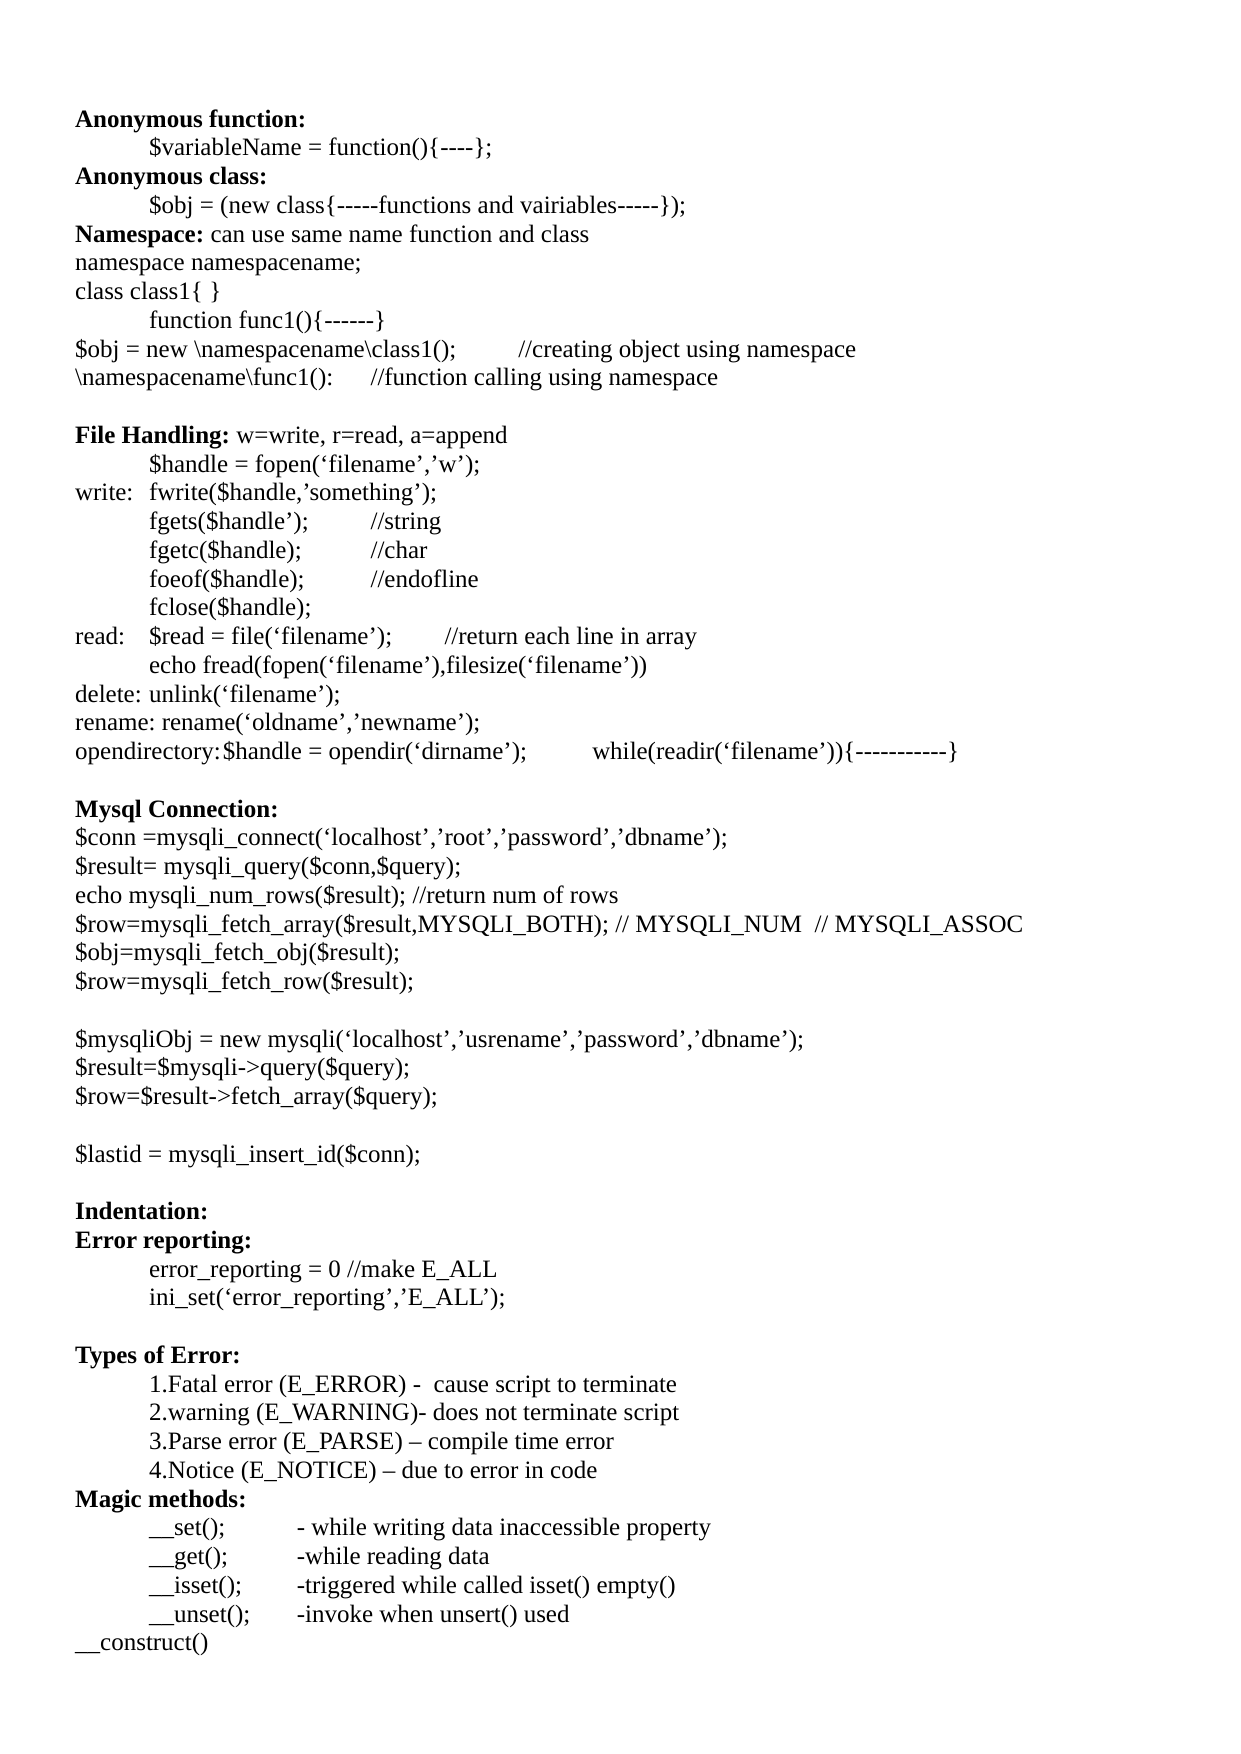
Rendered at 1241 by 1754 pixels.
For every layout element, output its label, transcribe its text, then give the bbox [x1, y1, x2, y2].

text fgetc($handle); //char [75, 535, 1165, 564]
text fgets($handle’); //string [75, 506, 1165, 535]
text foeof($handle); //endofline [75, 564, 1165, 592]
text Anonymous class: [75, 161, 1165, 190]
text $result=$mysqli->query($query); [75, 1052, 1165, 1081]
text $result= mysqli_query($conn,$query); [75, 851, 1165, 880]
text __get(); -while reading data [75, 1541, 1165, 1570]
text namespace namespacename; [75, 247, 1165, 276]
text Types of Error: [75, 1340, 1165, 1369]
text fclose($handle); [75, 592, 1165, 621]
text write: fwrite($handle,’something’); [75, 477, 1165, 506]
text Error reporting: [75, 1225, 1165, 1254]
text $mysqliObj = new mysqli(‘localhost’,’usrename’,’password’,’dbname’); [75, 1024, 1165, 1052]
text read: $read = file(‘filename’); //return each line in array [75, 621, 1165, 650]
text 1.Fatal error (E_ERROR) - cause script to terminate [75, 1369, 1165, 1397]
text File Handling: w=write, r=read, a=append [75, 420, 1165, 449]
text $variableName = function(){----}; [75, 132, 1165, 161]
text $handle = fopen(‘filename’,’w’); [75, 449, 1165, 477]
text Namespace: can use same name function and class [75, 219, 1165, 247]
text error_reporting = 0 //make E_ALL [75, 1254, 1165, 1282]
text function func1(){------} [75, 305, 1165, 334]
text __set(); - while writing data inaccessible property [75, 1512, 1165, 1541]
text $lastid = mysqli_insert_id($conn); [75, 1139, 1165, 1167]
text $row=mysqli_fetch_row($result); [75, 966, 1165, 995]
text $row=mysqli_fetch_array($result,MYSQLI_BOTH); // MYSQLI_NUM // MYSQLI_ASSOC [75, 909, 1165, 937]
text 4.Notice (E_NOTICE) – due to error in code [75, 1455, 1165, 1484]
text 2.warning (E_WARNING)- does not terminate script [75, 1397, 1165, 1426]
text class class1{ } [75, 276, 1165, 305]
text $obj = (new class{-----functions and vairiables-----}); [75, 190, 1165, 219]
text __unset(); -invoke when unsert() used [75, 1599, 1165, 1627]
text echo fread(fopen(‘filename’),filesize(‘filename’)) [75, 650, 1165, 679]
text rename: rename(‘oldname’,’newname’); [75, 707, 1165, 736]
text $obj = new \namespacename\class1(); //creating object using namespace [75, 334, 1165, 362]
text $conn =mysqli_connect(‘localhost’,’root’,’password’,’dbname’); [75, 822, 1165, 851]
text Anonymous function: [75, 104, 1165, 132]
text Mysql Connection: [75, 794, 1165, 822]
text opendirectory: $handle = opendir(‘dirname’); while(readir(‘filename’)){-----------} [75, 736, 1165, 765]
text delete: unlink(‘filename’); [75, 679, 1165, 707]
text __isset(); -triggered while called isset() empty() [75, 1570, 1165, 1599]
text \namespacename\func1(): //function calling using namespace [75, 362, 1165, 391]
text 3.Parse error (E_PARSE) – compile time error [75, 1426, 1165, 1455]
text __construct() [75, 1627, 1165, 1656]
text echo mysqli_num_rows($result); //return num of rows [75, 880, 1165, 909]
text $obj=mysqli_fetch_obj($result); [75, 937, 1165, 966]
text Magic methods: [75, 1484, 1165, 1512]
text $row=$result->fetch_array($query); [75, 1081, 1165, 1110]
text Indentation: [75, 1196, 1165, 1225]
text ini_set(‘error_reporting’,’E_ALL’); [75, 1282, 1165, 1311]
